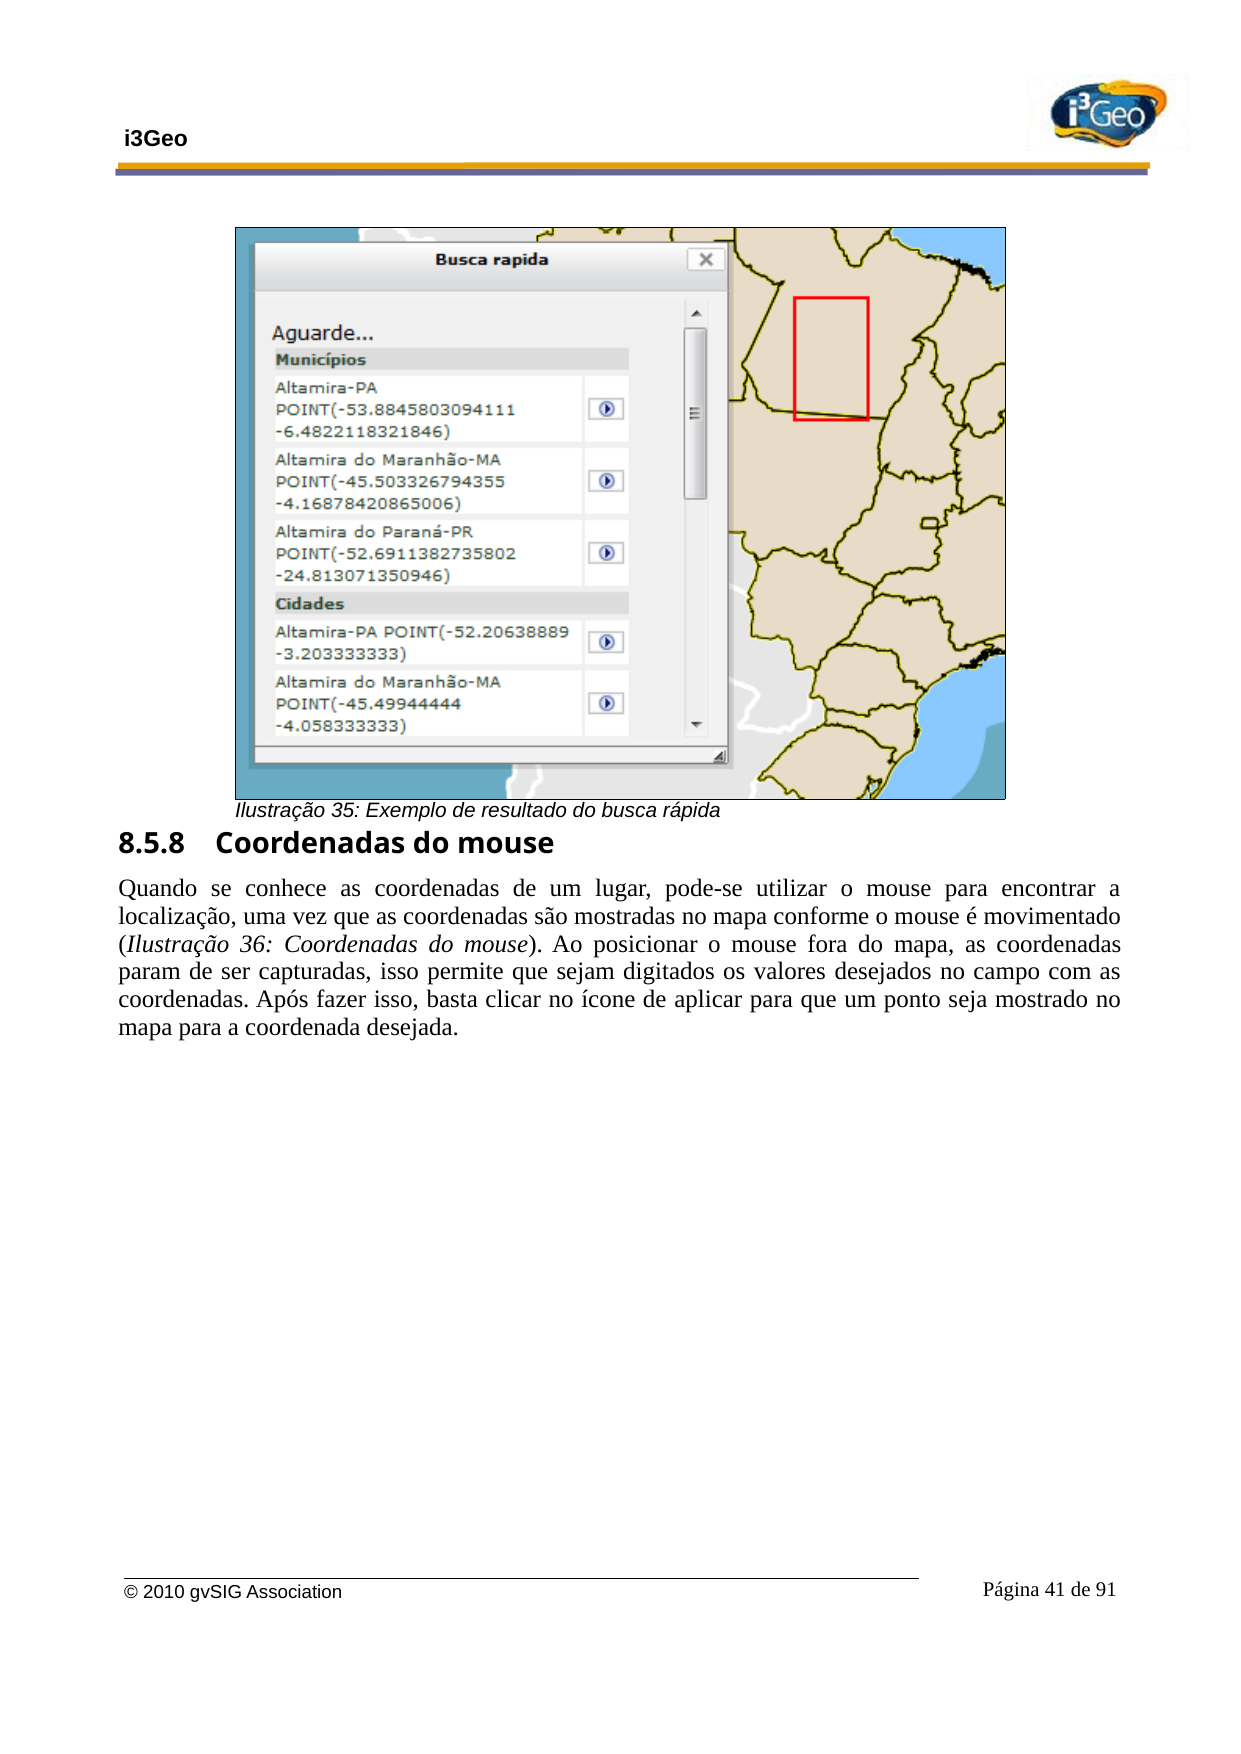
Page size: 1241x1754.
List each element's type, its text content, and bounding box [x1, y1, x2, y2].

text Quando se conhece as coordenadas de um lugar, pode-se utilizar o mouse para encontrar a localização, uma vez que as coordenadas são mostradas no mapa conforme o mouse é movimentado (Ilustração 36: Coordenadas do mouse). Ao posicionar o mouse fora do mapa, as coordenadas param de ser capturadas, isso permite que sejam digitados os valores desejados no campo com as coordenadas. Após fazer isso, basta clicar no ícone de aplicar para que um ponto seja mostrado no mapa para a coordenada desejada. [118, 874, 1122, 1041]
text Ilustração 35: Exemplo de resultado do busca rápida [235, 800, 1005, 822]
picture [236, 228, 1005, 799]
picture [1025, 74, 1191, 151]
subtitle Coordenadas do mouse [118, 796, 1122, 862]
